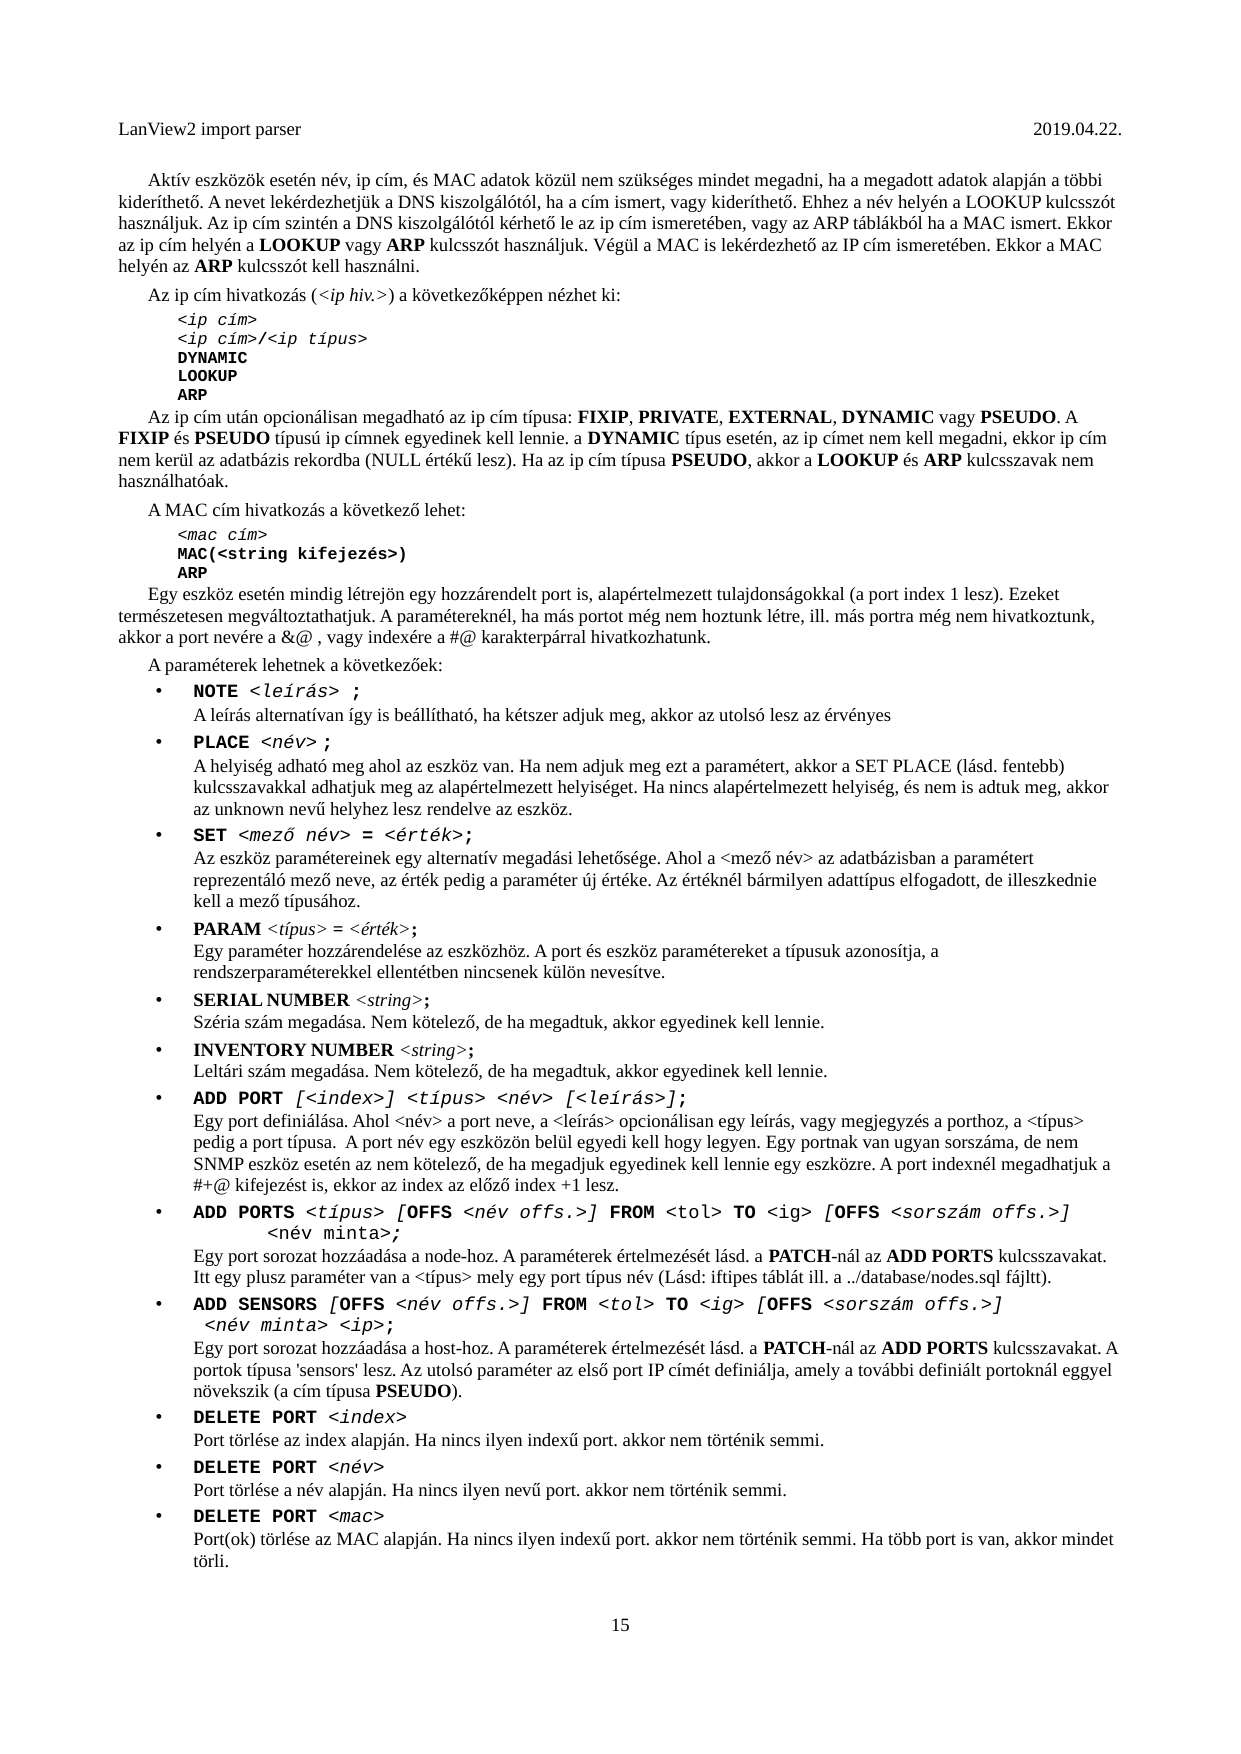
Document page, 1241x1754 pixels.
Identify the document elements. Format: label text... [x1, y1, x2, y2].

text <mac cím> [177, 526, 1122, 545]
list PARAM <típus> = <érték>; Egy paraméter hozzárendelése az eszközhöz. A port és eszköz paramétereket a típusuk azonosítja, a rendszerparaméterekkel ellentétben nincsenek külön nevesítve. [156, 918, 1122, 983]
text DYNAMIC [177, 349, 1122, 368]
list NOTE <leírás> ; A leírás alternatívan így is beállítható, ha kétszer adjuk meg, akkor az utolsó lesz az érvényes [156, 682, 1122, 725]
text LOOKUP [177, 368, 1122, 387]
text A MAC cím hivatkozás a következő lehet: [118, 498, 1122, 520]
text Az ip cím után opcionálisan megadható az ip cím típusa: FIXIP, PRIVATE, EXTERNAL, DYNAMIC vagy PSEUDO. A FIXIP és PSEUDO típusú ip címnek egyedinek kell lennie. a DYNAMIC típus esetén, az ip címet nem kell megadni, ekkor ip cím nem kerül az adatbázis rekordba (NULL értékű lesz). Ha az ip cím típusa PSEUDO, akkor a LOOKUP és ARP kulcsszavak nem használhatóak. [118, 406, 1122, 492]
list DELETE PORT <név> Port törlése a név alapján. Ha nincs ilyen nevű port. akkor nem történik semmi. [156, 1457, 1122, 1500]
text A paraméterek lehetnek a következőek: [118, 654, 1122, 676]
list ADD PORT [<index>] <típus> <név> [<leírás>]; Egy port definiálása. Ahol <név> a port neve, a <leírás> opcionálisan egy leírás, vagy megjegyzés a porthoz, a <típus> pedig a port típusa. A port név egy eszközön belül egyedi kell hogy legyen. Egy portnak van ugyan sorszáma, de nem SNMP eszköz esetén az nem kötelező, de ha megadjuk egyedinek kell lennie egy eszközre. A port indexnél megadhatjuk a #+@ kifejezést is, ekkor az index az előző index +1 lesz. [156, 1088, 1122, 1196]
list ADD SENSORS [OFFS <név offs.>] FROM <tol> TO <ig> [OFFS <sorszám offs.>] <név minta> <ip>; Egy port sorozat hozzáadása a host-hoz. A paraméterek értelmezését lásd. a PATCH-nál az ADD PORTS kulcsszavakat. A portok típusa 'sensors' lesz. Az utolsó paraméter az első port IP címét definiálja, amely a további definiált portoknál eggyel növekszik (a cím típusa PSEUDO). [156, 1294, 1122, 1402]
text Az ip cím hivatkozás (<ip hiv.>) a következőképpen nézhet ki: [118, 283, 1122, 305]
list ADD PORTS <típus> [OFFS <név offs.>] FROM <tol> TO <ig> [OFFS <sorszám offs.>] <név minta>; Egy port sorozat hozzáadása a node-hoz. A paraméterek értelmezését lásd. a PATCH-nál az ADD PORTS kulcsszavakat. Itt egy plusz paraméter van a <típus> mely egy port típus név (Lásd: iftipes táblát ill. a ../database/nodes.sql fájltt). [156, 1202, 1122, 1288]
text Aktív eszközök esetén név, ip cím, és MAC adatok közül nem szükséges mindet megadni, ha a megadott adatok alapján a többi kideríthető. A nevet lekérdezhetjük a DNS kiszolgálótól, ha a cím ismert, vagy kideríthető. Ehhez a név helyén a LOOKUP kulcsszót használjuk. Az ip cím szintén a DNS kiszolgálótól kérhető le az ip cím ismeretében, vagy az ARP táblákból ha a MAC ismert. Ekkor az ip cím helyén a LOOKUP vagy ARP kulcsszót használjuk. Végül a MAC is lekérdezhető az IP cím ismeretében. Ekkor a MAC helyén az ARP kulcsszót kell használni. [118, 169, 1122, 277]
text <ip cím>/<ip típus> [177, 330, 1122, 349]
list PLACE <név> ; A helyiség adható meg ahol az eszköz van. Ha nem adjuk meg ezt a paramétert, akkor a SET PLACE (lásd. fentebb) kulcsszavakkal adhatjuk meg az alapértelmezett helyiséget. Ha nincs alapértelmezett helyiség, és nem is adtuk meg, akkor az unknown nevű helyhez lesz rendelve az eszköz. [156, 731, 1122, 819]
text Egy eszköz esetén mindig létrejön egy hozzárendelt port is, alapértelmezett tulajdonságokkal (a port index 1 lesz). Ezeket természetesen megváltoztathatjuk. A paramétereknél, ha más portot még nem hoztunk létre, ill. más portra még nem hivatkoztunk, akkor a port nevére a &@ , vagy indexére a #@ karakterpárral hivatkozhatunk. [118, 583, 1122, 648]
list DELETE PORT <index> Port törlése az index alapján. Ha nincs ilyen indexű port. akkor nem történik semmi. [156, 1408, 1122, 1451]
text ARP [177, 564, 1122, 583]
list SET <mező név> = <érték>; Az eszköz paramétereinek egy alternatív megadási lehetősége. Ahol a <mező név> az adatbázisban a paramétert reprezentáló mező neve, az érték pedig a paraméter új értéke. Az értéknél bármilyen adattípus elfogadott, de illeszkednie kell a mező típusához. [156, 826, 1122, 912]
text ARP [177, 387, 1122, 406]
list DELETE PORT <mac> Port(ok) törlése az MAC alapján. Ha nincs ilyen indexű port. akkor nem történik semmi. Ha több port is van, akkor mindet törli. [156, 1507, 1122, 1571]
text MAC(<string kifejezés>) [177, 545, 1122, 564]
list INVENTORY NUMBER <string>; Leltári szám megadása. Nem kötelező, de ha megadtuk, akkor egyedinek kell lennie. [156, 1039, 1122, 1082]
text <ip cím> [177, 311, 1122, 330]
list SERIAL NUMBER <string>; Széria szám megadása. Nem kötelező, de ha megadtuk, akkor egyedinek kell lennie. [156, 989, 1122, 1032]
